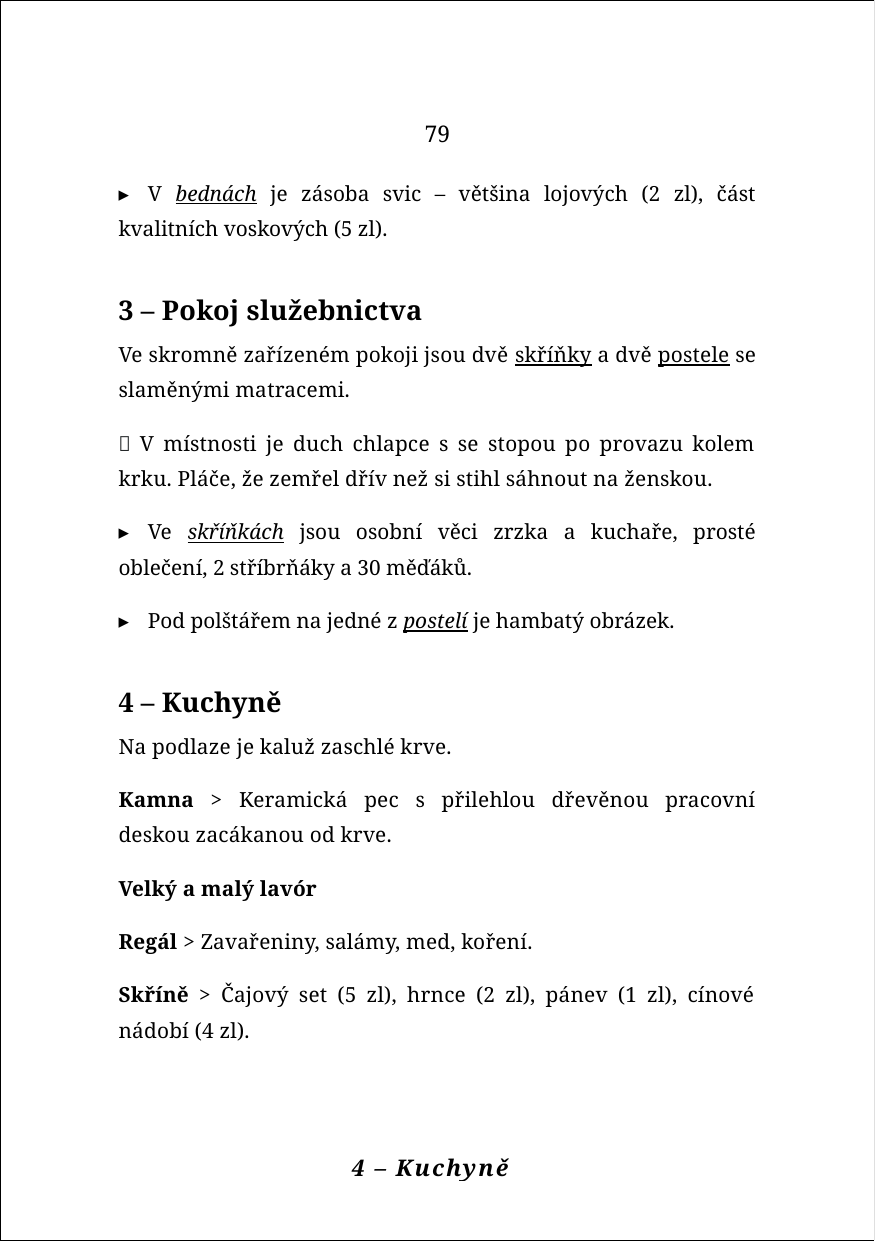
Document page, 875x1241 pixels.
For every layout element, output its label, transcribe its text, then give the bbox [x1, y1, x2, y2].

text Skříně > Čajový set (5 zl), hrnce (2 zl), pánev (1 zl), cínové nádobí (4 zl). [118, 980, 756, 1044]
text ▸ Pod polštářem na jedné z postelí je hambatý obrázek. [118, 606, 756, 635]
text ▸ V bednách je zásoba svic – většina lojových (2 zl), část kvalitních voskových (5 zl). [118, 179, 756, 243]
subtitle 4 – Kuchyně [118, 683, 756, 720]
text ▸ Ve skříňkách jsou osobní věci zrzka a kuchaře, prosté oblečení, 2 stříbrňáky a 30 měďáků. [118, 517, 756, 581]
text Velký a malý lavór [118, 874, 756, 902]
subtitle 3 – Pokoj služebnictva [118, 291, 756, 328]
text Kamna > Keramická pec s přilehlou dřevěnou pracovní deskou zacákanou od krve. [118, 785, 756, 849]
text Na podlaze je kaluž zaschlé krve. [118, 732, 756, 760]
text Ve skromně zařízeném pokoji jsou dvě skříňky a dvě postele se slaměnými matracemi. [118, 340, 756, 404]
text 👤 V místnosti je duch chlapce s se stopou po provazu kolem krku. Pláče, že zemřel dřív než si stihl sáhnout na ženskou. [118, 429, 756, 493]
text Regál > Zavařeniny, salámy, med, koření. [118, 927, 756, 955]
